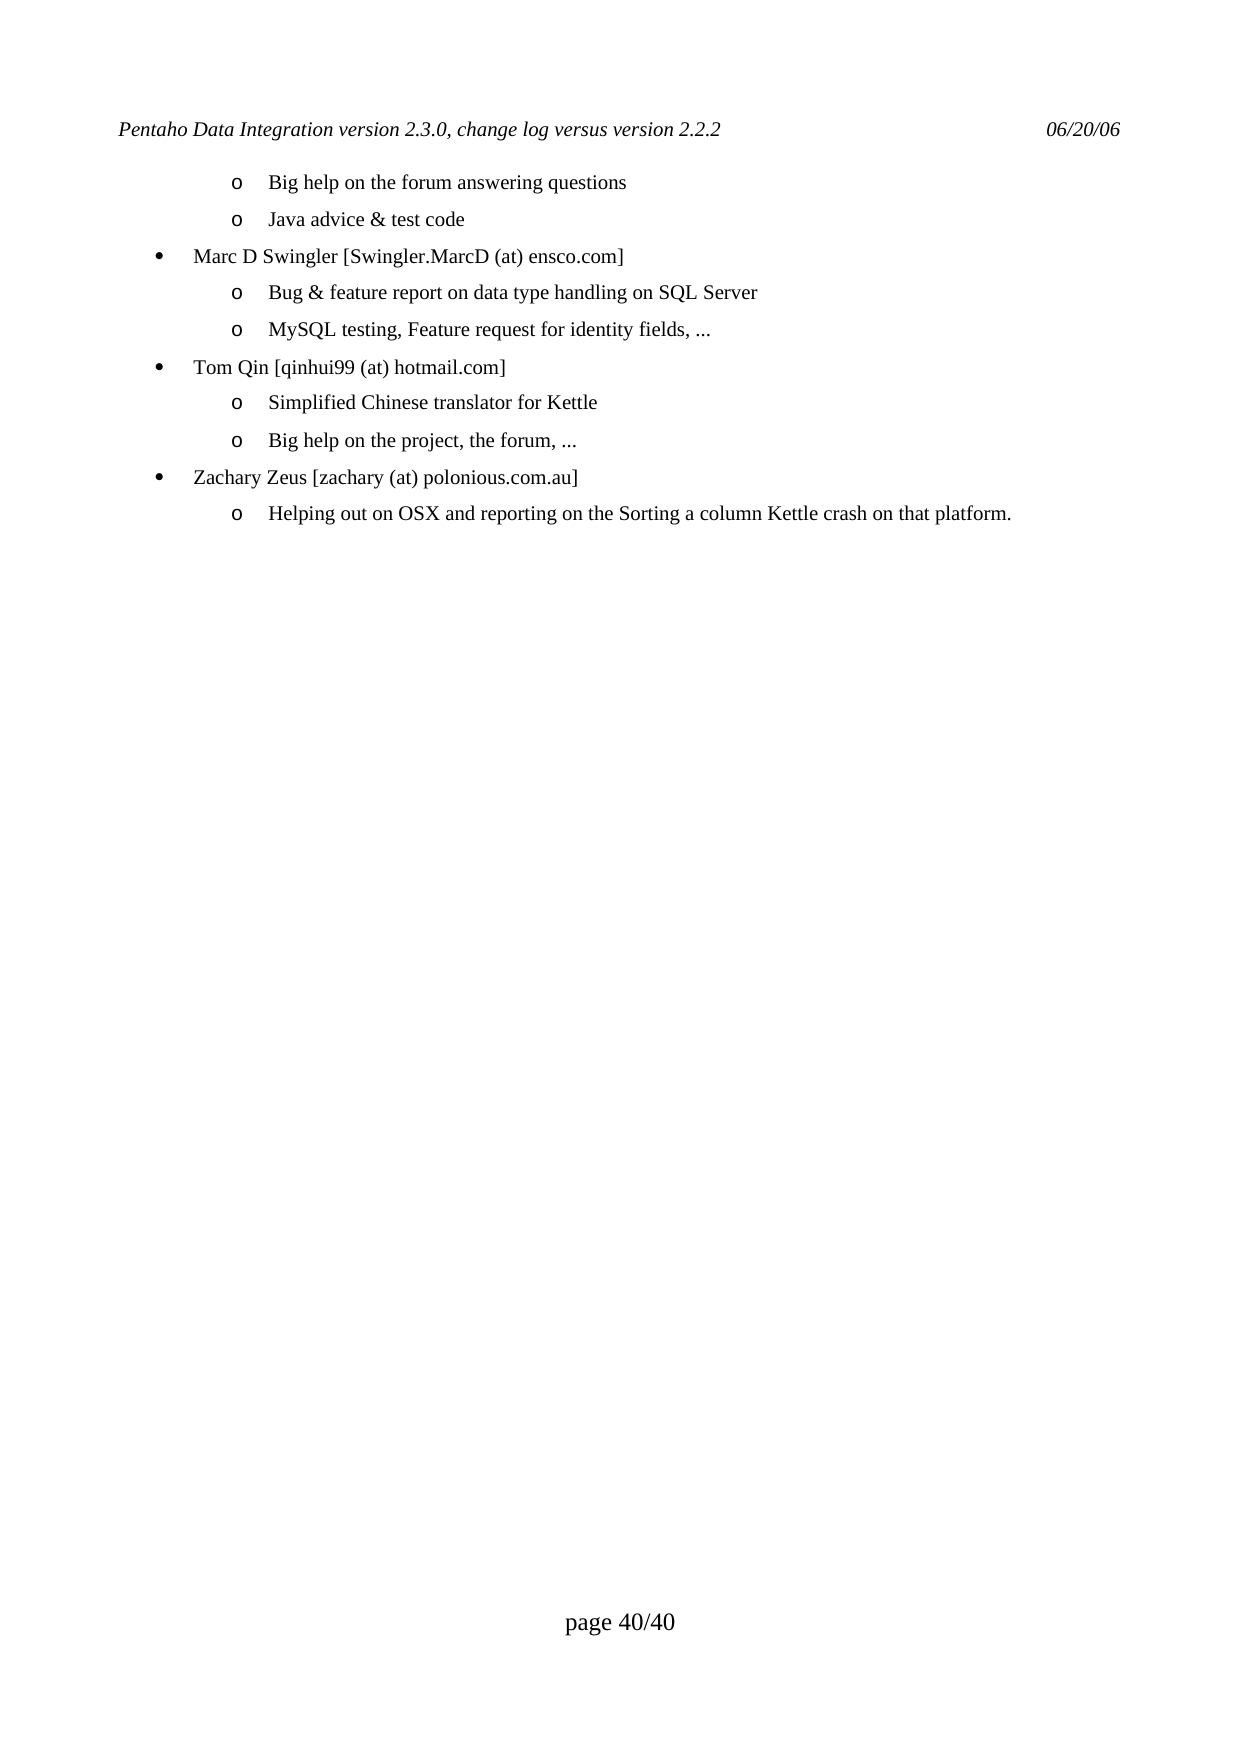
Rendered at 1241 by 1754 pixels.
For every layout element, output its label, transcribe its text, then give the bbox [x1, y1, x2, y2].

list Marc D Swingler [Swingler.MarcD (at) ensco.com] [156, 245, 1122, 268]
list MySQL testing, Feature request for identity fields, ... [231, 318, 1122, 343]
list Simplified Chinese translator for Kettle [231, 391, 1122, 416]
list Java advice & test code [231, 208, 1122, 233]
list Big help on the project, the forum, ... [231, 428, 1122, 453]
list Bug & feature report on data type handling on SQL Server [231, 281, 1122, 306]
list Big help on the forum answering questions [231, 171, 1122, 196]
list Helping out on OSX and reporting on the Sorting a column Kettle crash on that platform. [231, 501, 1122, 526]
list Tom Qin [qinhui99 (at) hotmail.com] [156, 356, 1122, 379]
list Zachary Zeus [zachary (at) polonious.com.au] [156, 466, 1122, 489]
